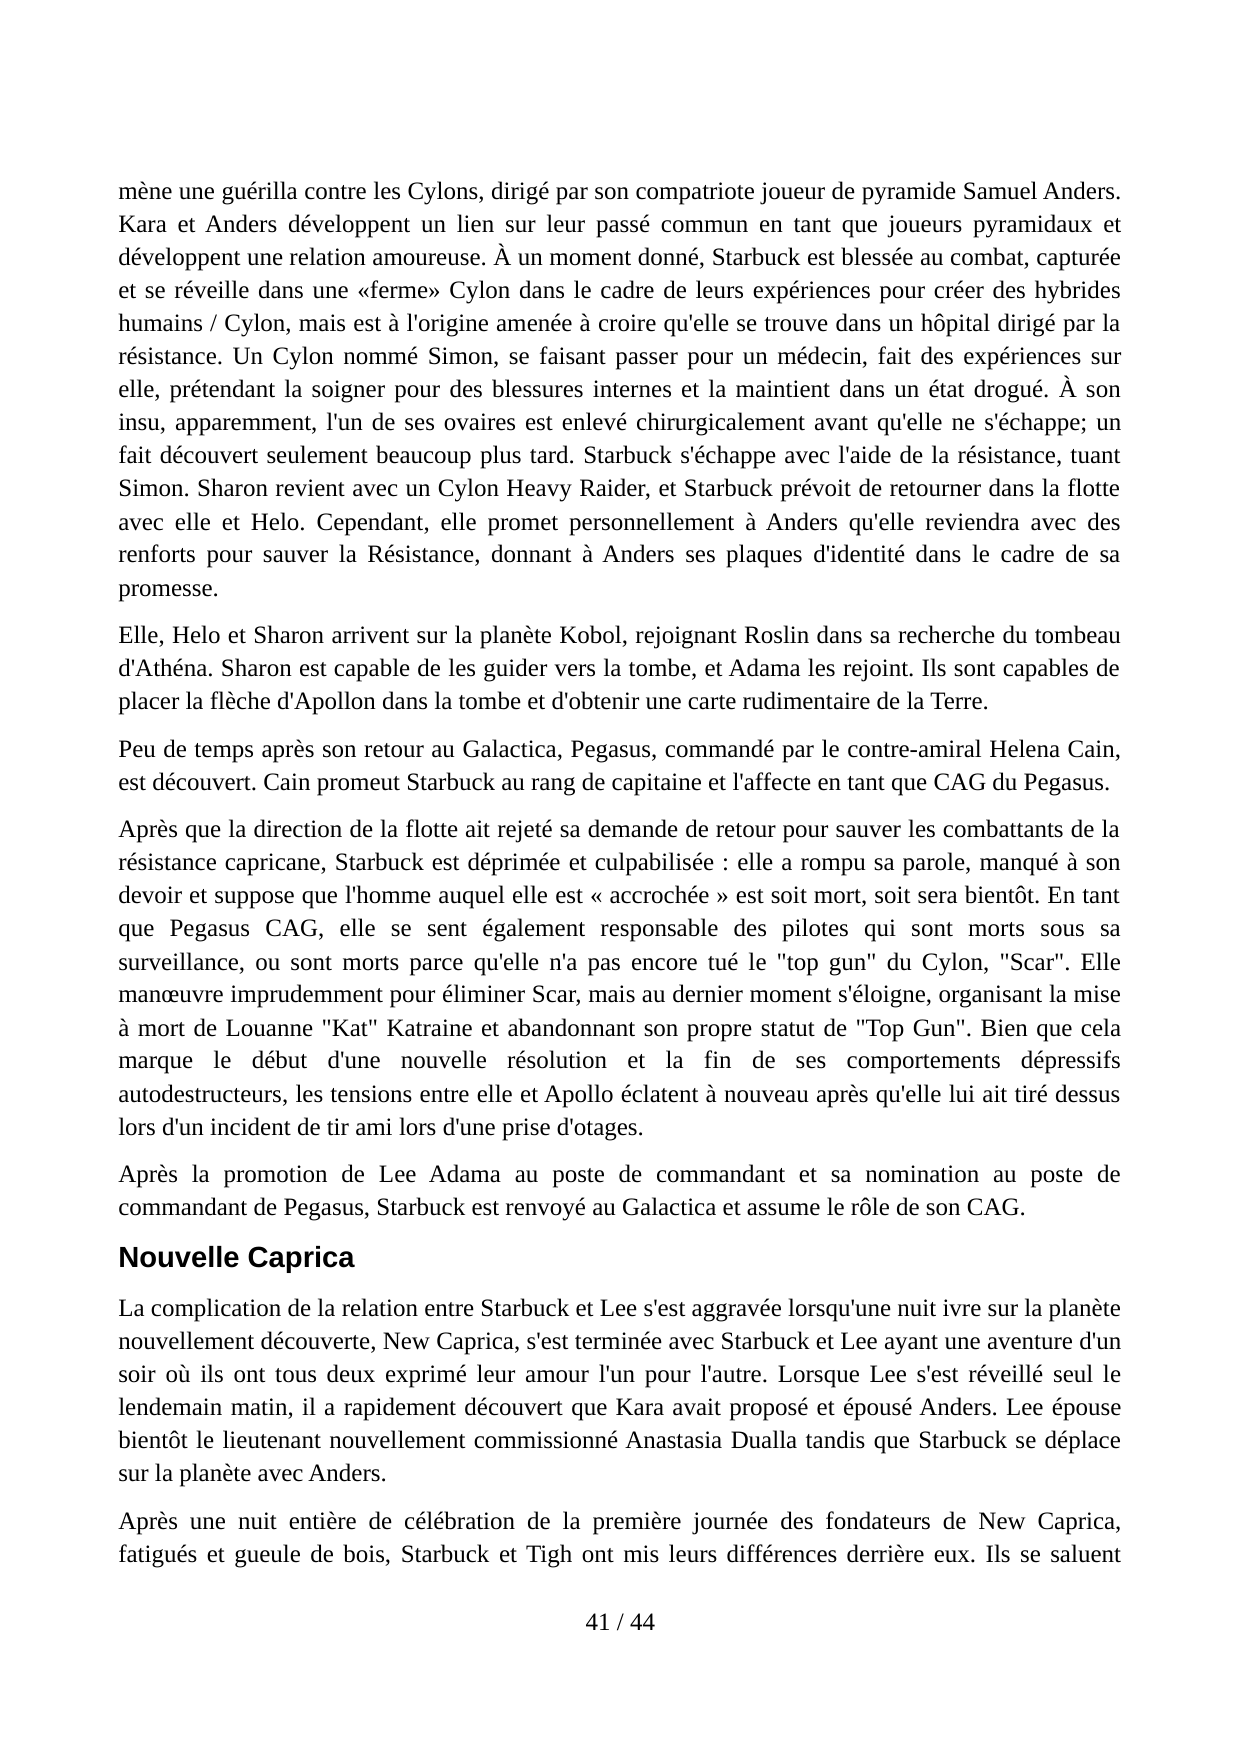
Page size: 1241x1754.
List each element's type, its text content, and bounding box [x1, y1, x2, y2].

text Après la promotion de Lee Adama au poste de commandant et sa nomination au poste de commandant de Pegasus, Starbuck est renvoyé au Galactica et assume le rôle de son CAG. [118, 1159, 1122, 1221]
text Après que la direction de la flotte ait rejeté sa demande de retour pour sauver les combattants de la résistance capricane, Starbuck est déprimée et culpabilisée : elle a rompu sa parole, manqué à son devoir et suppose que l'homme auquel elle est « accrochée » est soit mort, soit sera bientôt. En tant que Pegasus CAG, elle se sent également responsable des pilotes qui sont morts sous sa surveillance, ou sont morts parce qu'elle n'a pas encore tué le "top gun" du Cylon, "Scar". Elle manœuvre imprudemment pour éliminer Scar, mais au dernier moment s'éloigne, organisant la mise à mort de Louanne "Kat" Katraine et abandonnant son propre statut de "Top Gun". Bien que cela marque le début d'une nouvelle résolution et la fin de ses comportements dépressifs autodestructeurs, les tensions entre elle et Apollo éclatent à nouveau après qu'elle lui ait tiré dessus lors d'un incident de tir ami lors d'une prise d'otages. [118, 814, 1122, 1140]
text La complication de la relation entre Starbuck et Lee s'est aggravée lorsqu'une nuit ivre sur la planète nouvellement découverte, New Caprica, s'est terminée avec Starbuck et Lee ayant une aventure d'un soir où ils ont tous deux exprimé leur amour l'un pour l'autre. Lorsque Lee s'est réveillé seul le lendemain matin, il a rapidement découvert que Kara avait proposé et épousé Anders. Lee épouse bientôt le lieutenant nouvellement commissionné Anastasia Dualla tandis que Starbuck se déplace sur la planète avec Anders. [118, 1293, 1122, 1487]
text Après une nuit entière de célébration de la première journée des fondateurs de New Caprica, fatigués et gueule de bois, Starbuck et Tigh ont mis leurs différences derrière eux. Ils se saluent [118, 1506, 1122, 1567]
text Elle, Helo et Sharon arrivent sur la planète Kobol, rejoignant Roslin dans sa recherche du tombeau d'Athéna. Sharon est capable de les guider vers la tombe, et Adama les rejoint. Ils sont capables de placer la flèche d'Apollon dans la tombe et d'obtenir une carte rudimentaire de la Terre. [118, 620, 1122, 715]
text Nouvelle Caprica [118, 1240, 1122, 1273]
text Peu de temps après son retour au Galactica, Pegasus, commandé par le contre-amiral Helena Cain, est découvert. Cain promeut Starbuck au rang de capitaine et l'affecte en tant que CAG du Pegasus. [118, 734, 1122, 796]
text mène une guérilla contre les Cylons, dirigé par son compatriote joueur de pyramide Samuel Anders. Kara et Anders développent un lien sur leur passé commun en tant que joueurs pyramidaux et développent une relation amoureuse. À un moment donné, Starbuck est blessée au combat, capturée et se réveille dans une «ferme» Cylon dans le cadre de leurs expériences pour créer des hybrides humains / Cylon, mais est à l'origine amenée à croire qu'elle se trouve dans un hôpital dirigé par la résistance. Un Cylon nommé Simon, se faisant passer pour un médecin, fait des expériences sur elle, prétendant la soigner pour des blessures internes et la maintient dans un état drogué. À son insu, apparemment, l'un de ses ovaires est enlevé chirurgicalement avant qu'elle ne s'échappe; un fait découvert seulement beaucoup plus tard. Starbuck s'échappe avec l'aide de la résistance, tuant Simon. Sharon revient avec un Cylon Heavy Raider, et Starbuck prévoit de retourner dans la flotte avec elle et Helo. Cependant, elle promet personnellement à Anders qu'elle reviendra avec des renforts pour sauver la Résistance, donnant à Anders ses plaques d'identité dans le cadre de sa promesse. [118, 176, 1122, 601]
